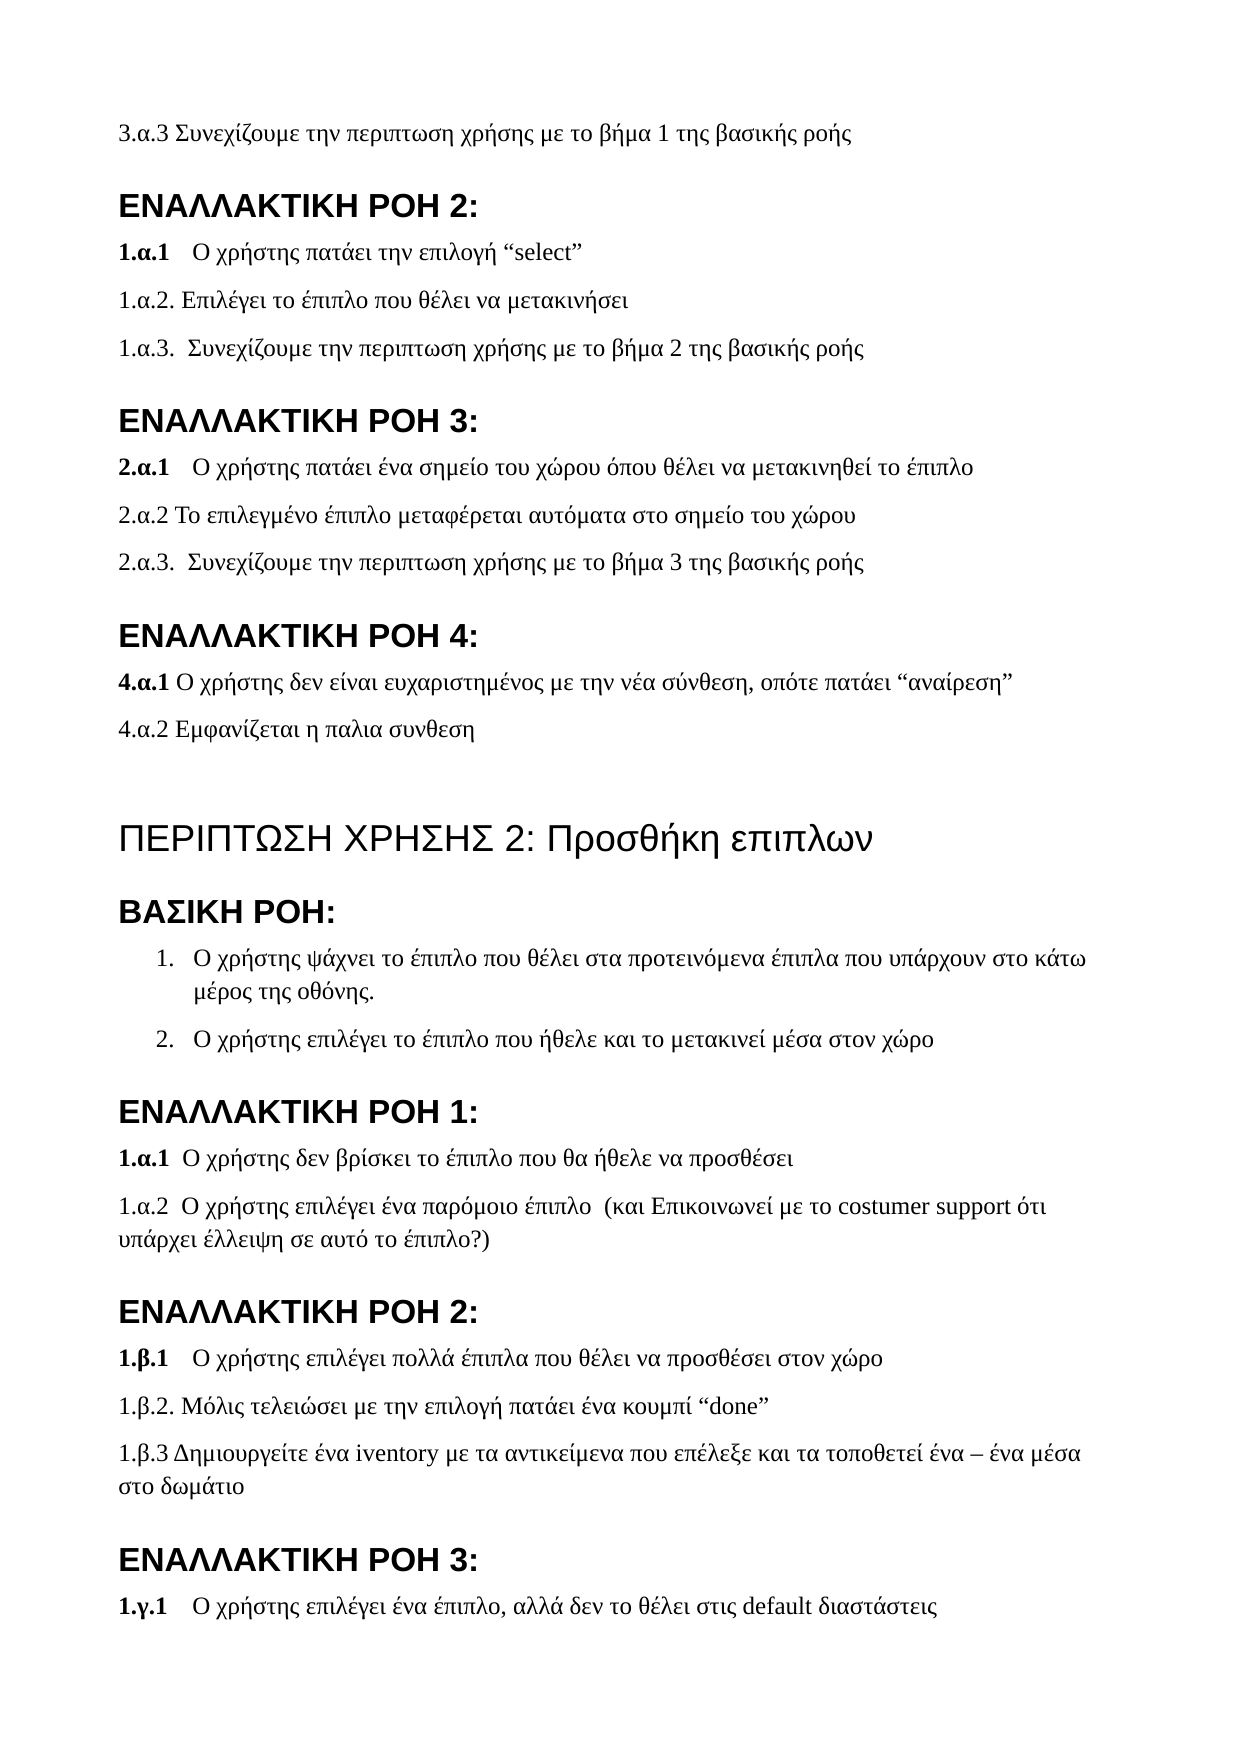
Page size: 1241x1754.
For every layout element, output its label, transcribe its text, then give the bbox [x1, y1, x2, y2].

text 1.β.1 Ο χρήστης επιλέγει πολλά έπιπλα που θέλει να προσθέσει στον χώρο [118, 1343, 1122, 1372]
text 1.α.1 Ο χρήστης δεν βρίσκει το έπιπλο που θα ήθελε να προσθέσει [118, 1143, 1122, 1172]
text 1.β.2. Μόλις τελειώσει με την επιλογή πατάει ένα κουμπί “done” [118, 1391, 1122, 1419]
subtitle ΠΕΡΙΠΤΩΣΗ ΧΡΗΣΗΣ 2: Προσθήκη επιπλων [118, 816, 1122, 859]
subtitle ΕΝΑΛΛΑΚΤΙΚΗ ΡΟΗ 4: [118, 616, 1122, 654]
text 2.α.3. Συνεχίζουμε την περιπτωση χρήσης με το βήμα 3 της βασικής ροής [118, 547, 1122, 576]
text 1.β.3 Δημιουργείτε ένα iventory με τα αντικείμενα που επέλεξε και τα τοποθετεί ένα – ένα μέσα στο δωμάτιο [118, 1438, 1122, 1500]
subtitle ΕΝΑΛΛΑΚΤΙΚΗ ΡΟΗ 2: [118, 1292, 1122, 1331]
subtitle ΕΝΑΛΛΑΚΤΙΚΗ ΡΟΗ 3: [118, 401, 1122, 439]
text 1.α.2 Ο χρήστης επιλέγει ένα παρόμοιο έπιπλο (και Επικοινωνεί με το costumer support ότι υπάρχει έλλειψη σε αυτό το έπιπλο?) [118, 1191, 1122, 1252]
list Ο χρήστης ψάχνει το έπιπλο που θέλει στα προτεινόμενα έπιπλα που υπάρχουν στο κάτω μέρος της οθόνης. [156, 943, 1122, 1005]
text 3.α.3 Συνεχίζουμε την περιπτωση χρήσης με το βήμα 1 της βασικής ροής [118, 118, 1122, 147]
text 4.α.2 Εμφανίζεται η παλια συνθεση [118, 714, 1122, 743]
text 1.α.1 Ο χρήστης πατάει την επιλογή “select” [118, 237, 1122, 266]
text 1.α.3. Συνεχίζουμε την περιπτωση χρήσης με το βήμα 2 της βασικής ροής [118, 333, 1122, 361]
subtitle ΒΑΣΙΚΗ ΡΟΗ: [118, 892, 1122, 931]
subtitle ΕΝΑΛΛΑΚΤΙΚΗ ΡΟΗ 3: [118, 1540, 1122, 1578]
text 1.γ.1 Ο χρήστης επιλέγει ένα έπιπλο, αλλά δεν το θέλει στις default διαστάστεις [118, 1591, 1122, 1619]
subtitle ΕΝΑΛΛΑΚΤΙΚΗ ΡΟΗ 1: [118, 1092, 1122, 1131]
list Ο χρήστης επιλέγει το έπιπλο που ήθελε και το μετακινεί μέσα στον χώρο [156, 1024, 1122, 1052]
text 2.α.1 Ο χρήστης πατάει ένα σημείο του χώρου όπου θέλει να μετακινηθεί το έπιπλο [118, 452, 1122, 481]
subtitle ΕΝΑΛΛΑΚΤΙΚΗ ΡΟΗ 2: [118, 187, 1122, 225]
text 1.α.2. Επιλέγει το έπιπλο που θέλει να μετακινήσει [118, 285, 1122, 314]
text 2.α.2 Το επιλεγμένο έπιπλο μεταφέρεται αυτόματα στο σημείο του χώρου [118, 500, 1122, 528]
text 4.α.1 Ο χρήστης δεν είναι ευχαριστημένος με την νέα σύνθεση, οπότε πατάει “αναίρεση” [118, 667, 1122, 695]
